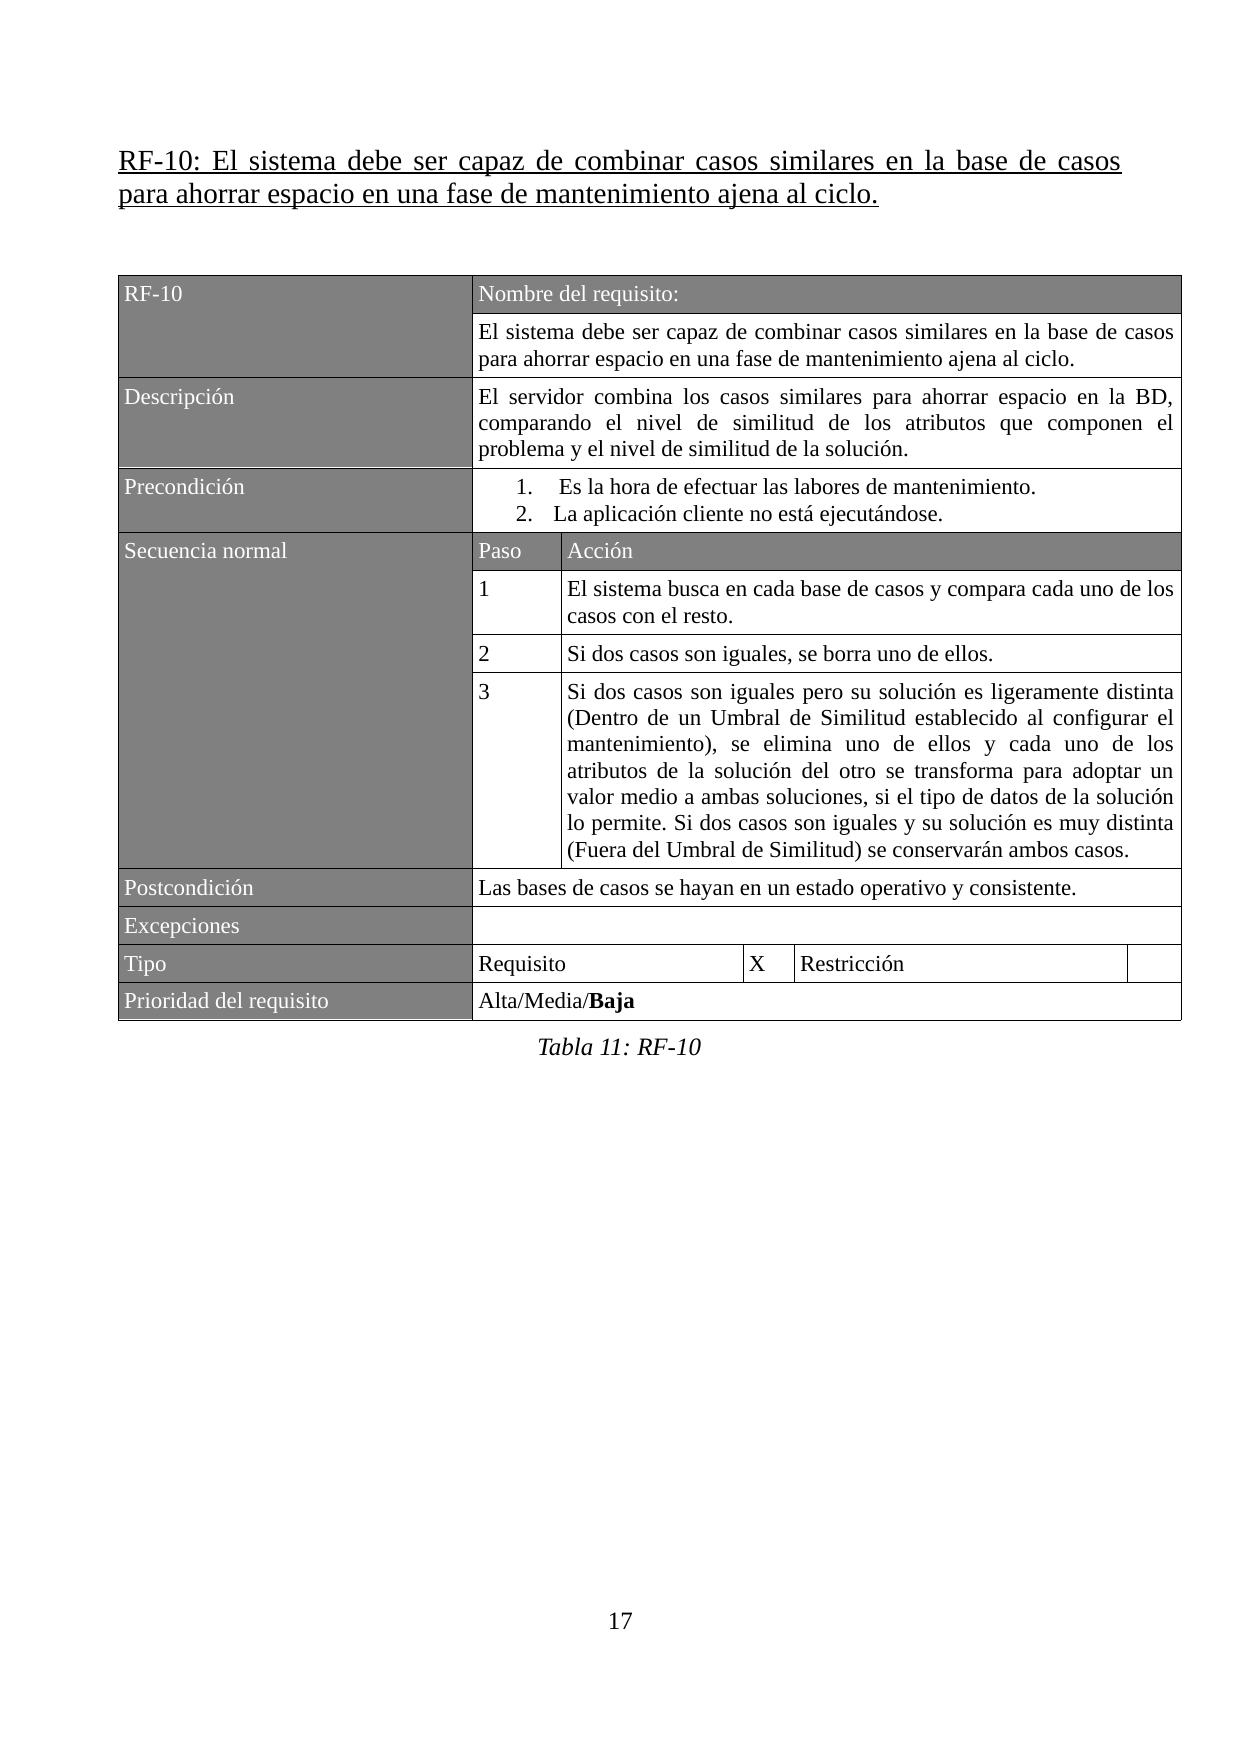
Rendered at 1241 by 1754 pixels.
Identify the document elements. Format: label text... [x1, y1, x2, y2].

table_cell Si dos casos son iguales pero su solución es ligeramente distinta (Dentro de un Umbral de Similitud establecido al configurar el mantenimiento), se elimina uno de ellos y cada uno de los atributos de la solución del otro se transforma para adoptar un valor medio a ambas soluciones, si el tipo de datos de la solución lo permite. Si dos casos son iguales y su solución es muy distinta (Fuera del Umbral de Similitud) se conservarán ambos casos. [562, 673, 1181, 868]
table_header Nombre del requisito: [473, 276, 1181, 313]
table_cell X [744, 945, 794, 982]
table_cell El sistema debe ser capaz de combinar casos similares en la base de casos para ahorrar espacio en una fase de mantenimiento ajena al ciclo. [473, 314, 1181, 377]
table_cell Las bases de casos se hayan en un estado operativo y consistente. [473, 869, 1181, 906]
table_cell Postcondición [119, 869, 472, 906]
table_cell Es la hora de efectuar las labores de mantenimiento. La aplicación cliente no está ejecutándose. [473, 469, 1181, 532]
table_cell Excepciones [119, 907, 472, 944]
table_cell [473, 907, 1181, 944]
table_cell El sistema busca en cada base de casos y compara cada uno de los casos con el resto. [562, 571, 1181, 634]
table_cell 1 [473, 571, 561, 634]
table_cell Acción [562, 533, 1181, 570]
table_cell Si dos casos son iguales, se borra uno de ellos. [562, 635, 1181, 672]
table_cell Precondición [119, 469, 472, 532]
table_cell 2 [473, 635, 561, 672]
subtitle RF-10: El sistema debe ser capaz de combinar casos similares en la base de casos [118, 143, 1122, 172]
table_header RF-10 [119, 276, 472, 377]
table_cell Secuencia normal [119, 533, 472, 868]
table_cell Tipo [119, 945, 472, 982]
table_cell El servidor combina los casos similares para ahorrar espacio en la BD, comparando el nivel de similitud de los atributos que componen el problema y el nivel de similitud de la solución. [473, 378, 1181, 467]
table_cell Prioridad del requisito [119, 983, 472, 1019]
table_cell Alta/Media/Baja [473, 983, 1181, 1019]
table_cell 3 [473, 673, 561, 868]
table_cell Paso [473, 533, 561, 570]
text Tabla 11: RF-10 [118, 1032, 1122, 1061]
table_cell [1128, 945, 1181, 982]
subtitle para ahorrar espacio en una fase de mantenimiento ajena al ciclo. [118, 174, 1122, 210]
table_cell Descripción [119, 378, 472, 467]
table_cell Requisito [473, 945, 743, 982]
table_cell Restricción [795, 945, 1127, 982]
